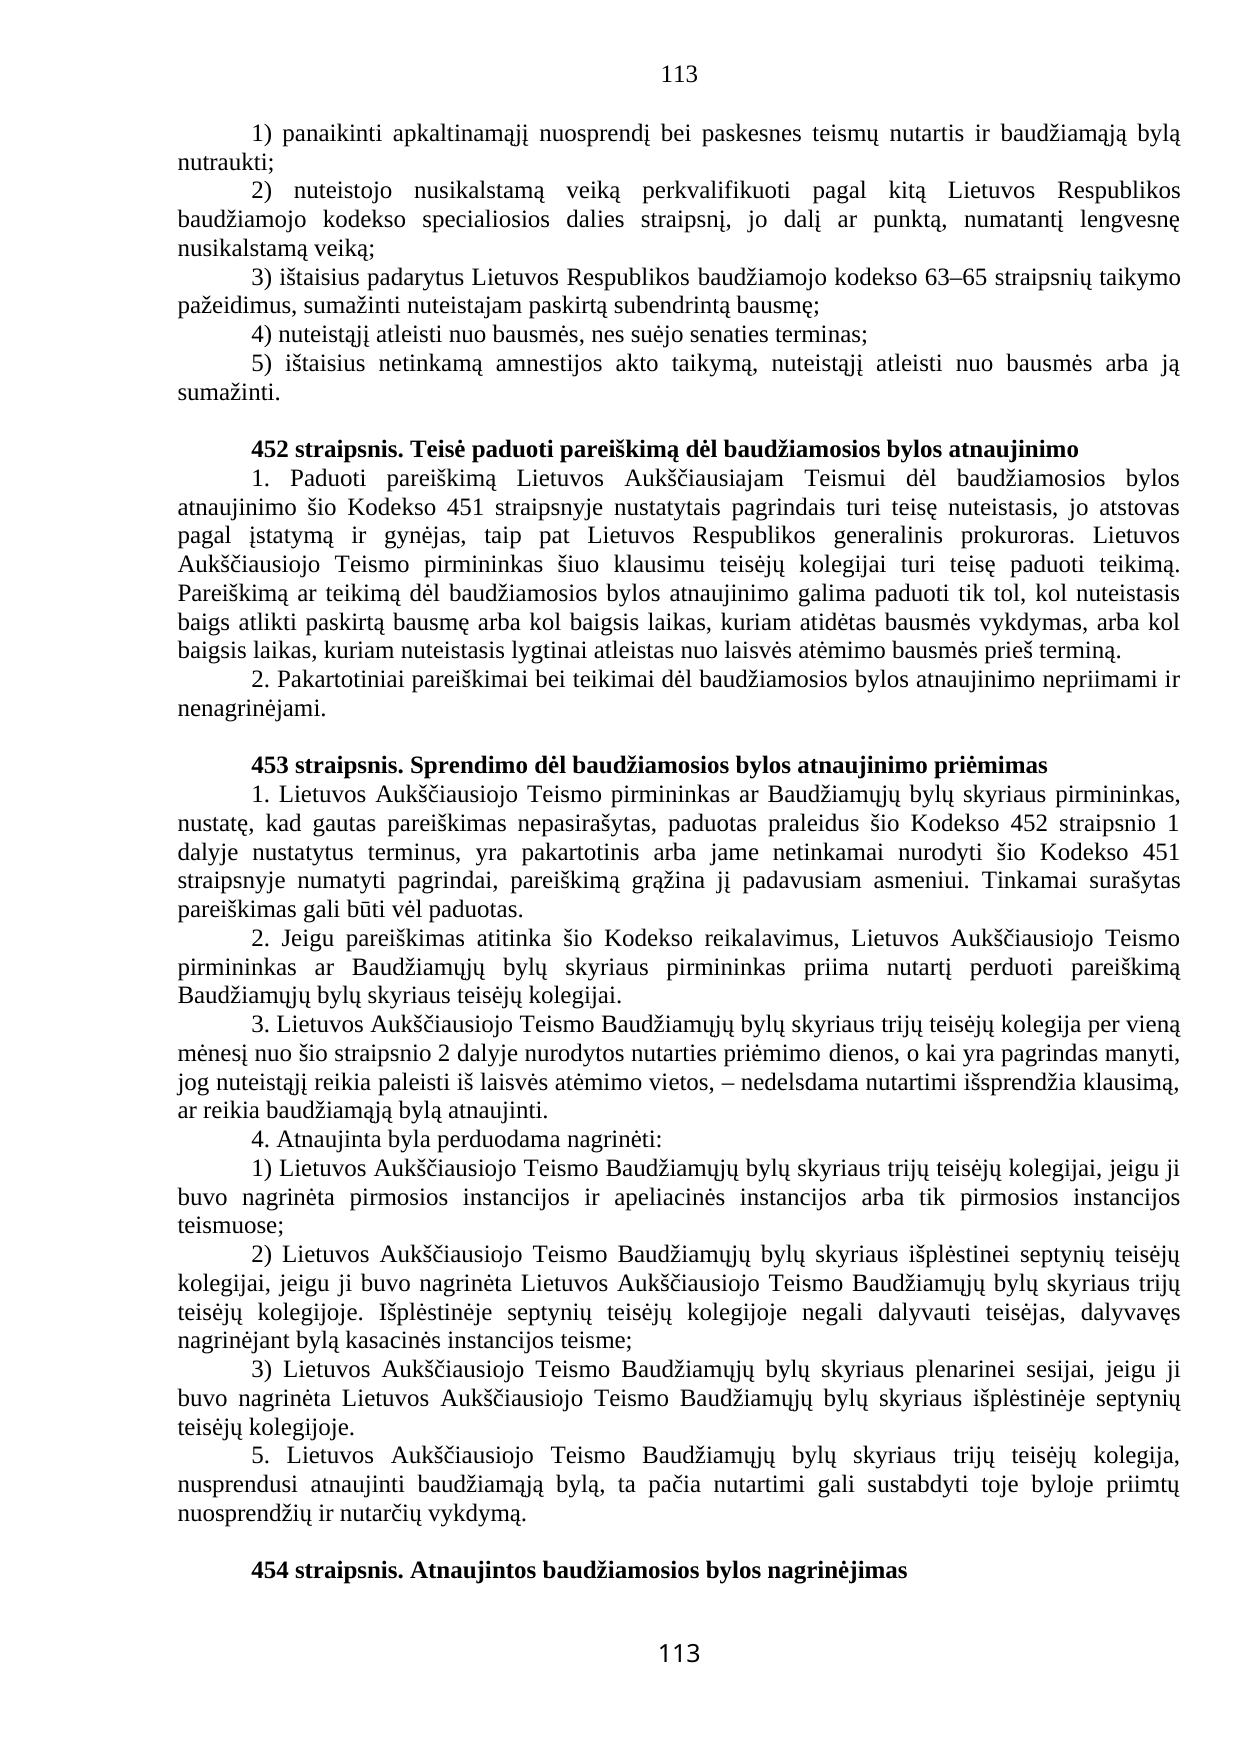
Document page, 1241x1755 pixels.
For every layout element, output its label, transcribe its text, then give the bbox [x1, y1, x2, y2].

text 452 straipsnis. Teisė paduoti pareiškimą dėl baudžiamosios bylos atnaujinimo [177, 434, 1181, 463]
text 1) Lietuvos Aukščiausiojo Teismo Baudžiamųjų bylų skyriaus trijų teisėjų kolegijai, jeigu ji buvo nagrinėta pirmosios instancijos ir apeliacinės instancijos arba tik pirmosios instancijos teismuose; [177, 1153, 1181, 1239]
text 1. Lietuvos Aukščiausiojo Teismo pirmininkas ar Baudžiamųjų bylų skyriaus pirmininkas, nustatę, kad gautas pareiškimas nepasirašytas, paduotas praleidus šio Kodekso 452 straipsnio 1 dalyje nustatytus terminus, yra pakartotinis arba jame netinkamai nurodyti šio Kodekso 451 straipsnyje numatyti pagrindai, pareiškimą grąžina jį padavusiam asmeniui. Tinkamai surašytas pareiškimas gali būti vėl paduotas. [177, 779, 1181, 923]
text 3) ištaisius padarytus Lietuvos Respublikos baudžiamojo kodekso 63–65 straipsnių taikymo pažeidimus, sumažinti nuteistajam paskirtą subendrintą bausmę; [177, 262, 1181, 319]
text 454 straipsnis. Atnaujintos baudžiamosios bylos nagrinėjimas [177, 1556, 1181, 1584]
text 2. Jeigu pareiškimas atitinka šio Kodekso reikalavimus, Lietuvos Aukščiausiojo Teismo pirmininkas ar Baudžiamųjų bylų skyriaus pirmininkas priima nutartį perduoti pareiškimą Baudžiamųjų bylų skyriaus teisėjų kolegijai. [177, 923, 1181, 1009]
text 2) nuteistojo nusikalstamą veiką perkvalifikuoti pagal kitą Lietuvos Respublikos baudžiamojo kodekso specialiosios dalies straipsnį, jo dalį ar punktą, numatantį lengvesnę nusikalstamą veiką; [177, 176, 1181, 262]
text 4) nuteistąjį atleisti nuo bausmės, nes suėjo senaties terminas; [177, 319, 1181, 348]
text 4. Atnaujinta byla perduodama nagrinėti: [177, 1124, 1181, 1153]
text 3. Lietuvos Aukščiausiojo Teismo Baudžiamųjų bylų skyriaus trijų teisėjų kolegija per vieną mėnesį nuo šio straipsnio 2 dalyje nurodytos nutarties priėmimo dienos, o kai yra pagrindas manyti, jog nuteistąjį reikia paleisti iš laisvės atėmimo vietos, – nedelsdama nutartimi išsprendžia klausimą, ar reikia baudžiamąją bylą atnaujinti. [177, 1009, 1181, 1124]
text 5) ištaisius netinkamą amnestijos akto taikymą, nuteistąjį atleisti nuo bausmės arba ją sumažinti. [177, 348, 1181, 406]
text 2. Pakartotiniai pareiškimai bei teikimai dėl baudžiamosios bylos atnaujinimo nepriimami ir nenagrinėjami. [177, 664, 1181, 722]
text 453 straipsnis. Sprendimo dėl baudžiamosios bylos atnaujinimo priėmimas [177, 751, 1181, 779]
text 5. Lietuvos Aukščiausiojo Teismo Baudžiamųjų bylų skyriaus trijų teisėjų kolegija, nusprendusi atnaujinti baudžiamąją bylą, ta pačia nutartimi gali sustabdyti toje byloje priimtų nuosprendžių ir nutarčių vykdymą. [177, 1441, 1181, 1527]
text 1) panaikinti apkaltinamąjį nuosprendį bei paskesnes teismų nutartis ir baudžiamąją bylą nutraukti; [177, 118, 1181, 176]
text 1. Paduoti pareiškimą Lietuvos Aukščiausiajam Teismui dėl baudžiamosios bylos atnaujinimo šio Kodekso 451 straipsnyje nustatytais pagrindais turi teisę nuteistasis, jo atstovas pagal įstatymą ir gynėjas, taip pat Lietuvos Respublikos generalinis prokuroras. Lietuvos Aukščiausiojo Teismo pirmininkas šiuo klausimu teisėjų kolegijai turi teisę paduoti teikimą. Pareiškimą ar teikimą dėl baudžiamosios bylos atnaujinimo galima paduoti tik tol, kol nuteistasis baigs atlikti paskirtą bausmę arba kol baigsis laikas, kuriam atidėtas bausmės vykdymas, arba kol baigsis laikas, kuriam nuteistasis lygtinai atleistas nuo laisvės atėmimo bausmės prieš terminą. [177, 463, 1181, 664]
text 2) Lietuvos Aukščiausiojo Teismo Baudžiamųjų bylų skyriaus išplėstinei septynių teisėjų kolegijai, jeigu ji buvo nagrinėta Lietuvos Aukščiausiojo Teismo Baudžiamųjų bylų skyriaus trijų teisėjų kolegijoje. Išplėstinėje septynių teisėjų kolegijoje negali dalyvauti teisėjas, dalyvavęs nagrinėjant bylą kasacinės instancijos teisme; [177, 1239, 1181, 1354]
text 3) Lietuvos Aukščiausiojo Teismo Baudžiamųjų bylų skyriaus plenarinei sesijai, jeigu ji buvo nagrinėta Lietuvos Aukščiausiojo Teismo Baudžiamųjų bylų skyriaus išplėstinėje septynių teisėjų kolegijoje. [177, 1354, 1181, 1441]
